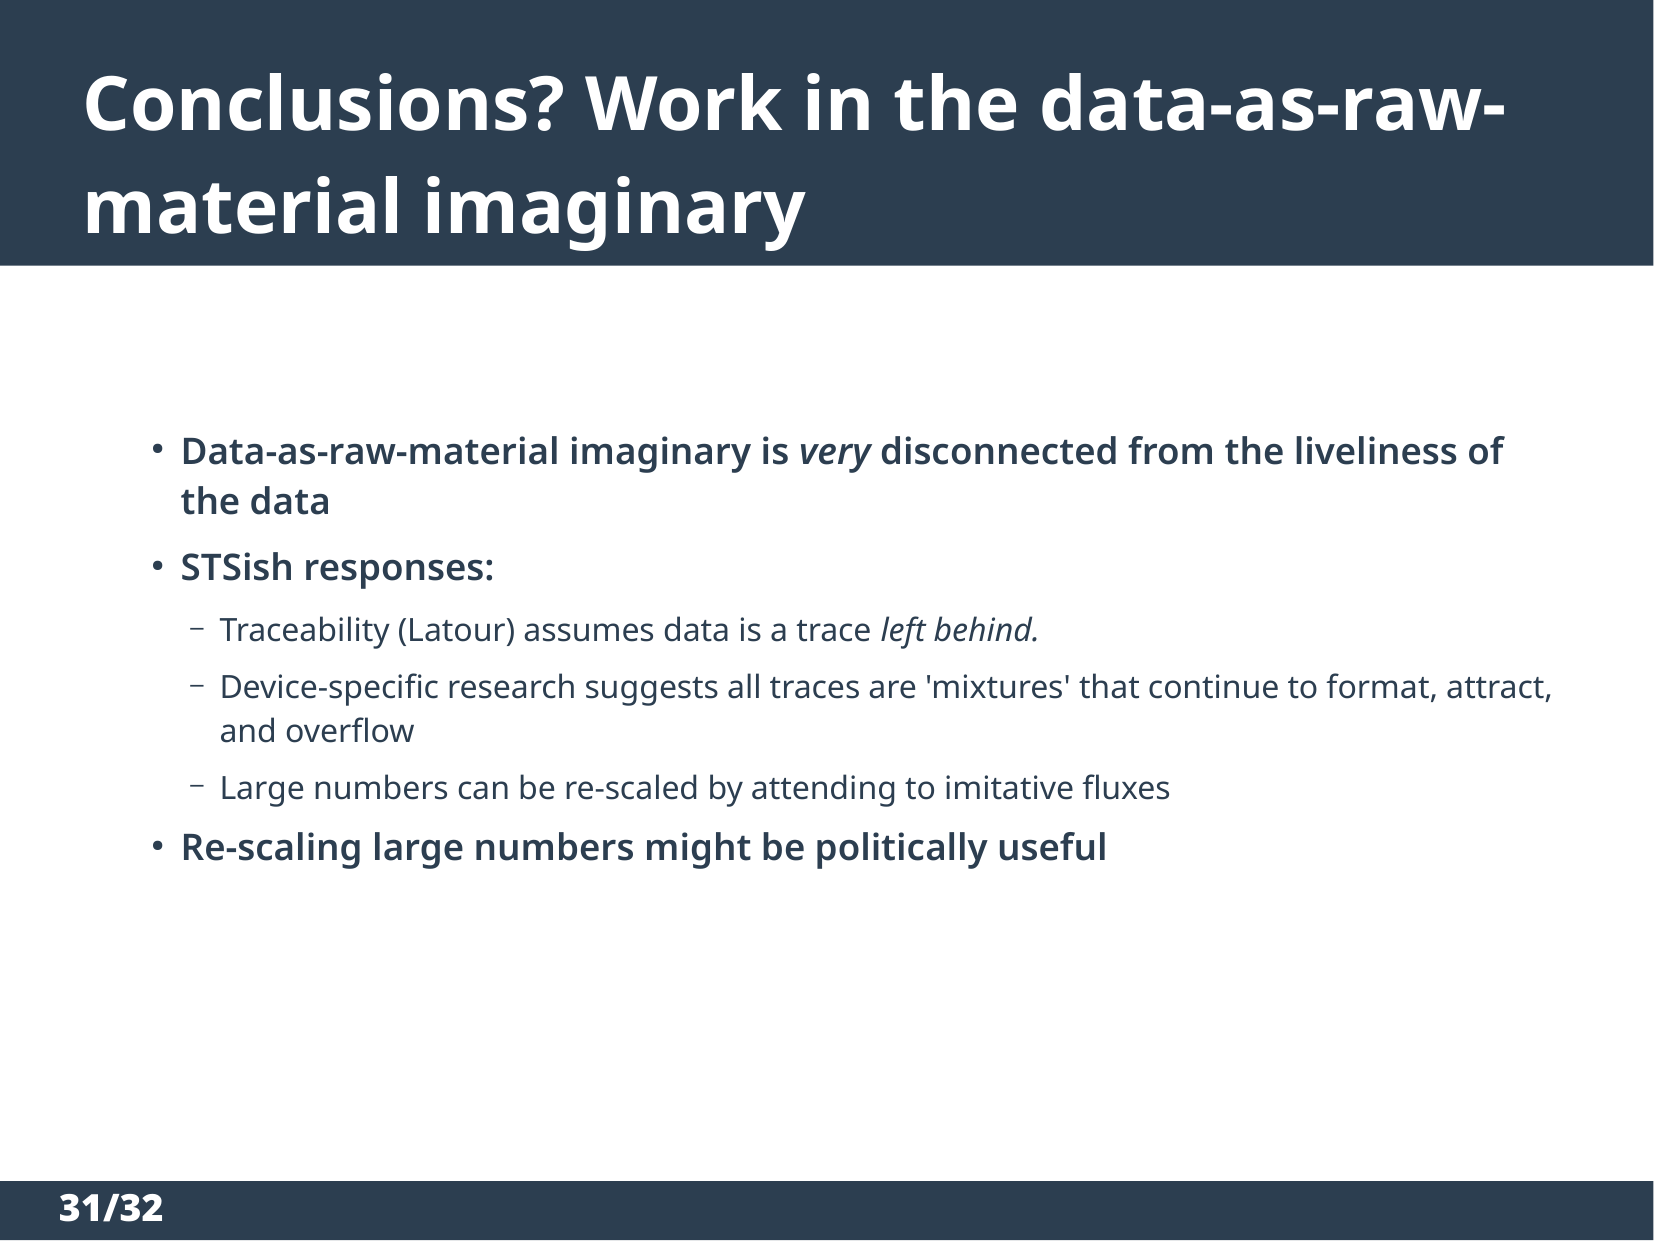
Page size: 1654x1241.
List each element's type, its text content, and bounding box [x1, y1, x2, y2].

list Data-as-raw-material imaginary is very disconnected from the liveliness of the data STSish responses: Traceability (Latour) assumes data is a trace left behind. Device-specific research suggests all traces are 'mixtures' that continue to format, attract, and overflow Large numbers can be re-scaled by attending to imitative fluxes Re-scaling large numbers might be politically useful [141, 425, 1571, 875]
title Conclusions? Work in the data-as-raw-material imaginary [82, 49, 1571, 257]
